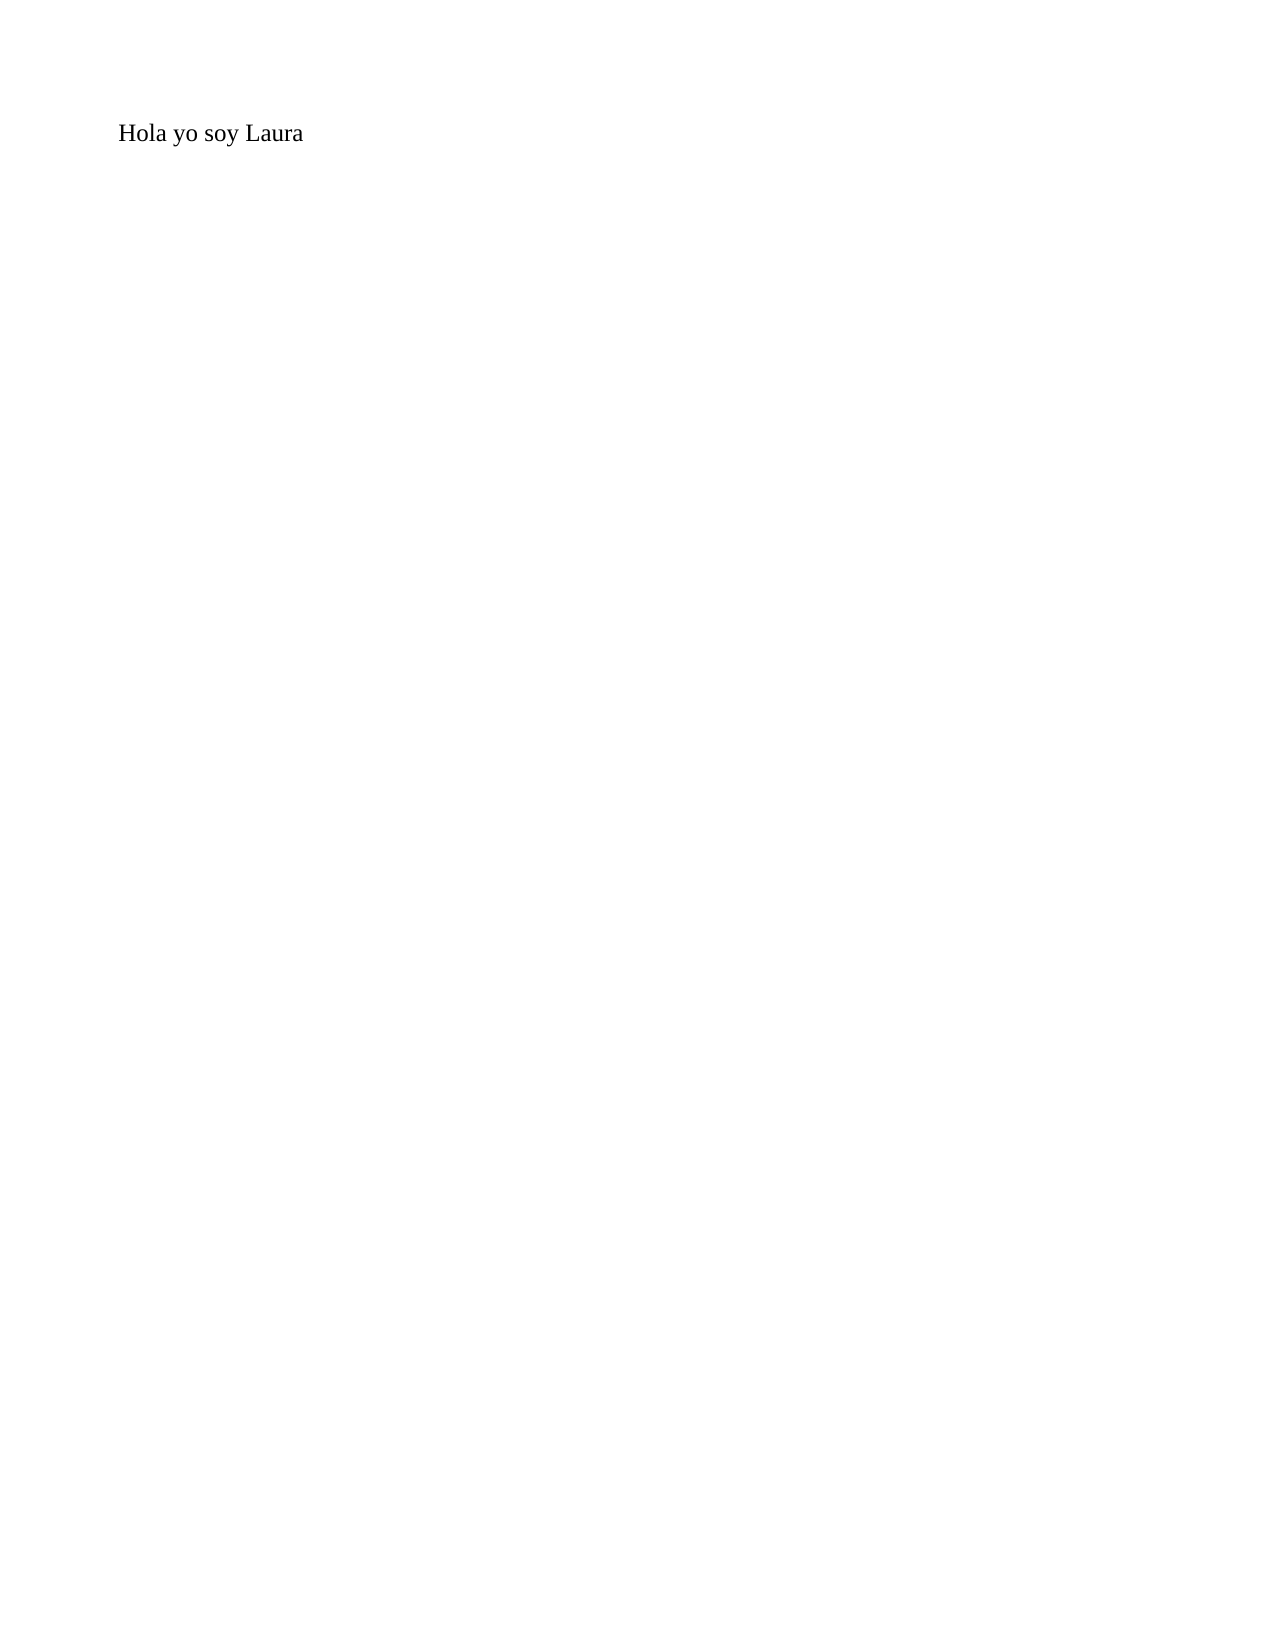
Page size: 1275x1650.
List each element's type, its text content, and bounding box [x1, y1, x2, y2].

text Hola yo soy Laura [118, 118, 1157, 147]
